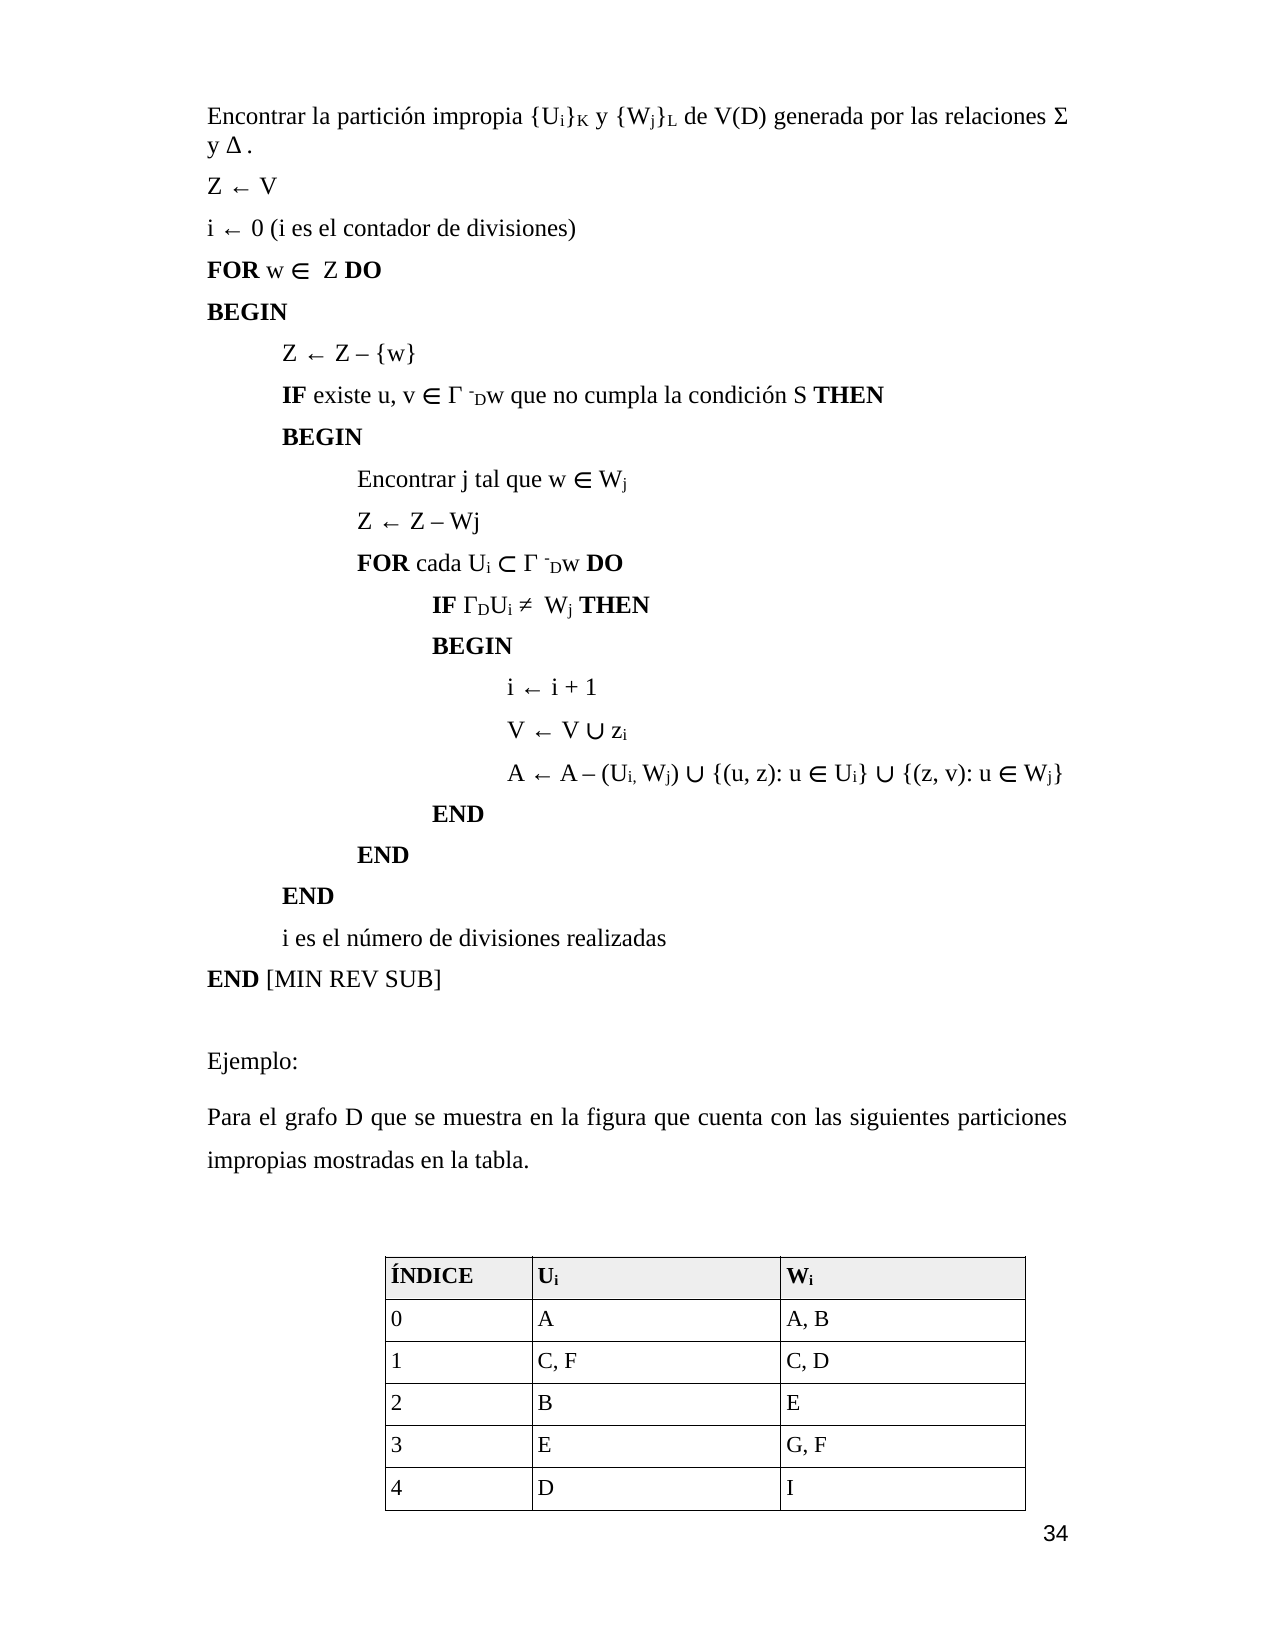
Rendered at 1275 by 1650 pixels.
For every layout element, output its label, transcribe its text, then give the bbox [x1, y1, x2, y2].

text Z ← V [207, 171, 1068, 200]
table_cell E [533, 1426, 780, 1467]
table_cell A, B [781, 1300, 1025, 1341]
table_cell 0 [386, 1300, 532, 1341]
text Para el grafo D que se muestra en la figura que cuenta con las siguientes particiones impropias mostradas en la tabla. [207, 1102, 1068, 1174]
text A ← A – (Ui, Wj) ∪ {(u, z): u ∈ Ui} ∪ {(z, v): u ∈ Wj} [207, 756, 1068, 786]
text V ← V ∪ zi [207, 713, 1068, 744]
table_cell A [533, 1300, 780, 1341]
text Ejemplo: [207, 1046, 1068, 1075]
table_cell E [781, 1384, 1025, 1425]
text BEGIN [207, 631, 1068, 660]
text END [207, 840, 1068, 869]
text BEGIN [207, 297, 1068, 325]
table_header Ui [533, 1258, 780, 1298]
text END [207, 881, 1068, 910]
text IF existe u, v ∈ Γ -Dw que no cumpla la condición S THEN [207, 379, 1068, 409]
table_cell G, F [781, 1426, 1025, 1467]
table_cell 4 [386, 1468, 532, 1509]
table_cell C, D [781, 1342, 1025, 1383]
table_cell 2 [386, 1384, 532, 1425]
table_cell I [781, 1468, 1025, 1509]
text BEGIN [207, 422, 1068, 451]
table_cell C, F [533, 1342, 780, 1383]
text i ← 0 (i es el contador de divisiones) [207, 213, 1068, 241]
table_header ÍNDICE [386, 1258, 532, 1298]
text i ← i + 1 [207, 672, 1068, 701]
text FOR w ∈ Z DO [207, 254, 1068, 284]
table_cell 1 [386, 1342, 532, 1383]
table_header Wi [781, 1258, 1025, 1298]
table_cell D [533, 1468, 780, 1509]
text i es el número de divisiones realizadas [207, 923, 1068, 951]
table_cell B [533, 1384, 780, 1425]
text Z ← Z – Wj [207, 506, 1068, 534]
text Z ← Z – {w} [207, 338, 1068, 367]
text IF ΓDUi ≠ Wj THEN [207, 590, 1068, 618]
text END [MIN REV SUB] [207, 964, 1068, 993]
text END [207, 799, 1068, 828]
table_cell 3 [386, 1426, 532, 1467]
text FOR cada Ui ⊂ Γ -Dw DO [207, 547, 1068, 577]
text Encontrar j tal que w ∈ Wj [207, 463, 1068, 493]
text Encontrar la partición impropia {Ui}K y {Wj}L de V(D) generada por las relaciones Σ y Δ . [207, 101, 1068, 159]
